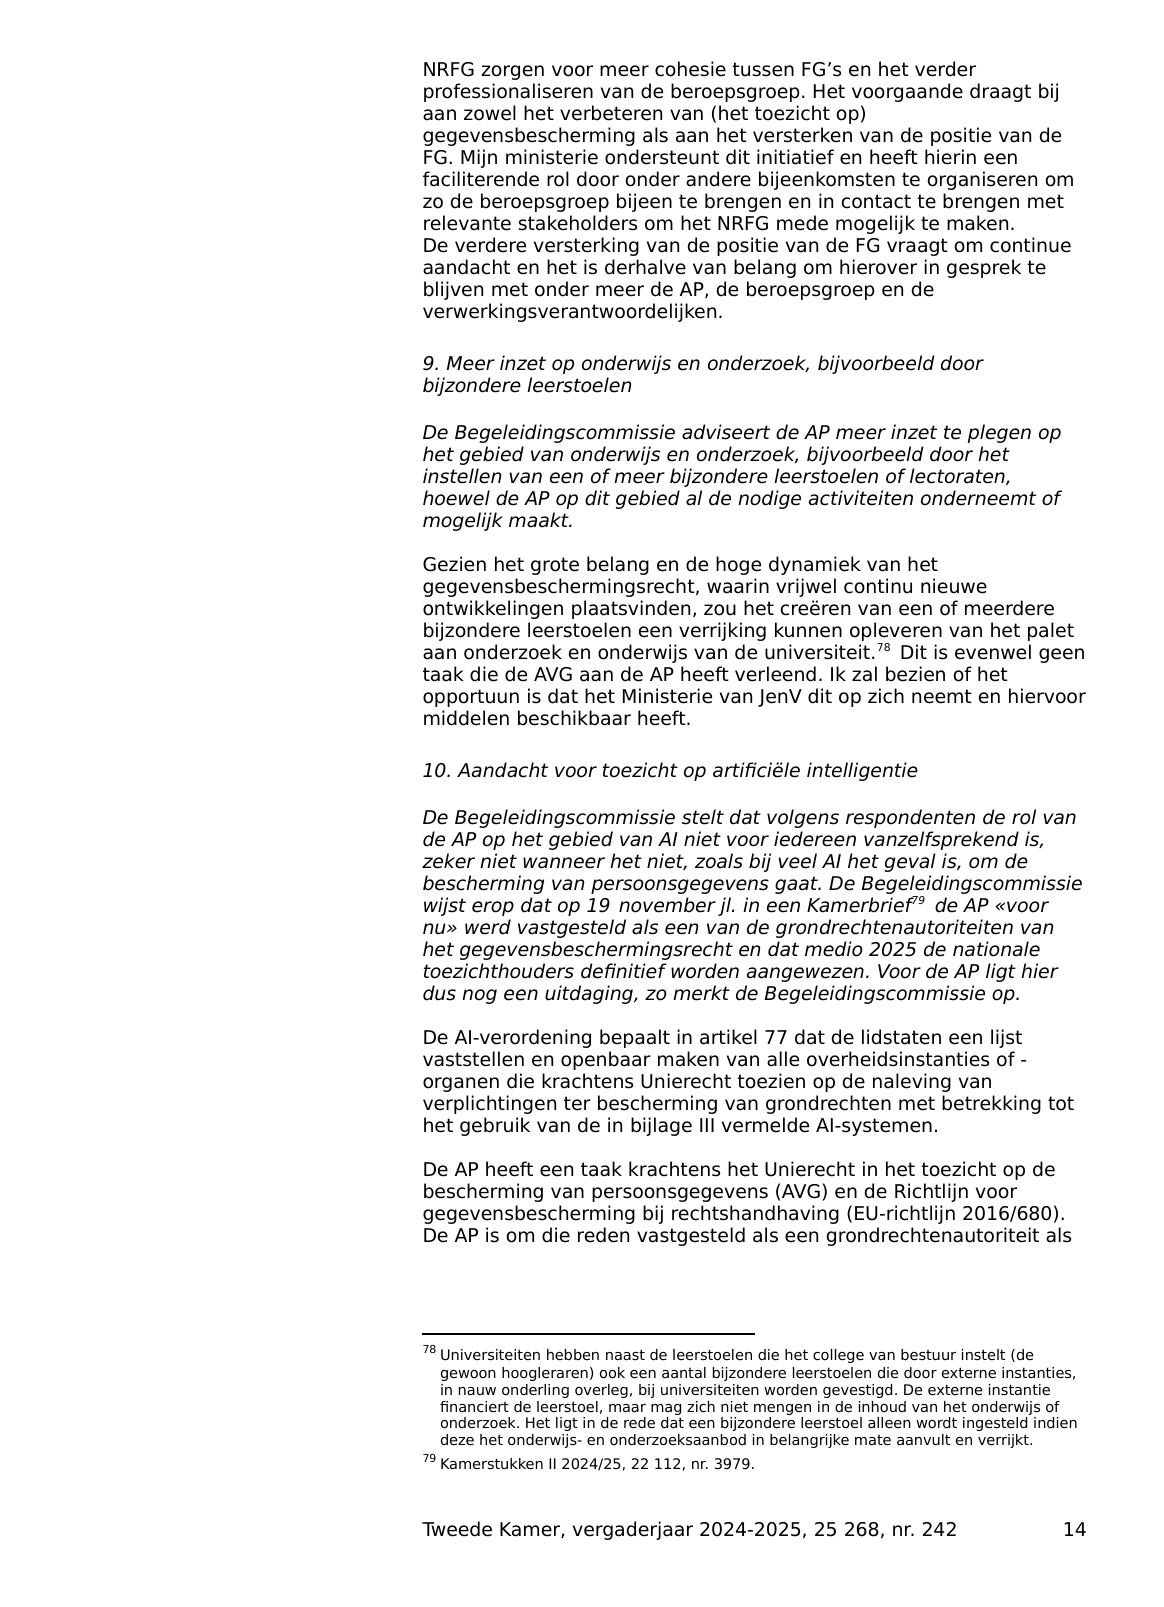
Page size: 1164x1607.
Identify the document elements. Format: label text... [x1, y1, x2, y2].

text Universiteiten hebben naast de leerstoelen die het college van bestuur instelt (de gewoon hoogleraren) ook een aantal bijzondere leerstoelen die door externe instanties, in nauw onderling overleg, bij universiteiten worden gevestigd. De externe instantie financiert de leerstoel, maar mag zich niet mengen in de inhoud van het onderwijs of onderzoek. Het ligt in de rede dat een bijzondere leerstoel alleen wordt ingesteld indien deze het onderwijs- en onderzoeksaanbod in belangrijke mate aanvult en verrijkt. [422, 1343, 1087, 1449]
text De Begeleidingscommissie adviseert de AP meer inzet te plegen op het gebied van onderwijs en onderzoek, bijvoorbeeld door het instellen van een of meer bijzondere leerstoelen of lectoraten, hoewel de AP op dit gebied al de nodige activiteiten onderneemt of mogelijk maakt. [422, 422, 1087, 532]
text Gezien het grote belang en de hoge dynamiek van het gegevensbeschermingsrecht, waarin vrijwel continu nieuwe ontwikkelingen plaatsvinden, zou het creëren van een of meerdere bijzondere leerstoelen een verrijking kunnen opleveren van het palet aan onderzoek en onderwijs van de universiteit. Dit is evenwel geen taak die de AVG aan de AP heeft verleend. Ik zal bezien of het opportuun is dat het Ministerie van JenV dit op zich neemt en hiervoor middelen beschikbaar heeft. [422, 554, 1087, 730]
text De AP heeft een taak krachtens het Unierecht in het toezicht op de bescherming van persoonsgegevens (AVG) en de Richtlijn voor gegevensbescherming bij rechtshandhaving (EU-richtlijn 2016/680). De AP is om die reden vastgesteld als een grondrechtenautoriteit als [422, 1159, 1087, 1247]
text NRFG zorgen voor meer cohesie tussen FG’s en het verder professionaliseren van de beroepsgroep. Het voorgaande draagt bij aan zowel het verbeteren van (het toezicht op) gegevensbescherming als aan het versterken van de positie van de FG. Mijn ministerie ondersteunt dit initiatief en heeft hierin een faciliterende rol door onder andere bijeenkomsten te organiseren om zo de beroepsgroep bijeen te brengen en in contact te brengen met relevante stakeholders om het NRFG mede mogelijk te maken. [422, 59, 1087, 235]
text De Begeleidingscommissie stelt dat volgens respondenten de rol van de AP op het gebied van AI niet voor iedereen vanzelfsprekend is, zeker niet wanneer het niet, zoals bij veel AI het geval is, om de bescherming van persoonsgegevens gaat. De Begeleidingscommissie wijst erop dat op 19 november jl. in een Kamerbrief de AP «voor nu» werd vastgesteld als een van de grondrechtenautoriteiten van het gegevensbeschermingsrecht en dat medio 2025 de nationale toezichthouders definitief worden aangewezen. Voor de AP ligt hier dus nog een uitdaging, zo merkt de Begeleidingscommissie op. [422, 807, 1087, 1004]
text De AI-verordening bepaalt in artikel 77 dat de lidstaten een lijst vaststellen en openbaar maken van alle overheidsinstanties of -organen die krachtens Unierecht toezien op de naleving van verplichtingen ter bescherming van grondrechten met betrekking tot het gebruik van de in bijlage III vermelde AI-systemen. [422, 1027, 1087, 1137]
text De verdere versterking van de positie van de FG vraagt om continue aandacht en het is derhalve van belang om hierover in gesprek te blijven met onder meer de AP, de beroepsgroep en de verwerkingsverantwoordelijken. [422, 235, 1087, 323]
subtitle 9. Meer inzet op onderwijs en onderzoek, bijvoorbeeld door bijzondere leerstoelen [422, 353, 1087, 397]
subtitle 10. Aandacht voor toezicht op artificiële intelligentie [422, 760, 1087, 782]
text Kamerstukken II 2024/25, 22 112, nr. 3979. [422, 1452, 1087, 1474]
